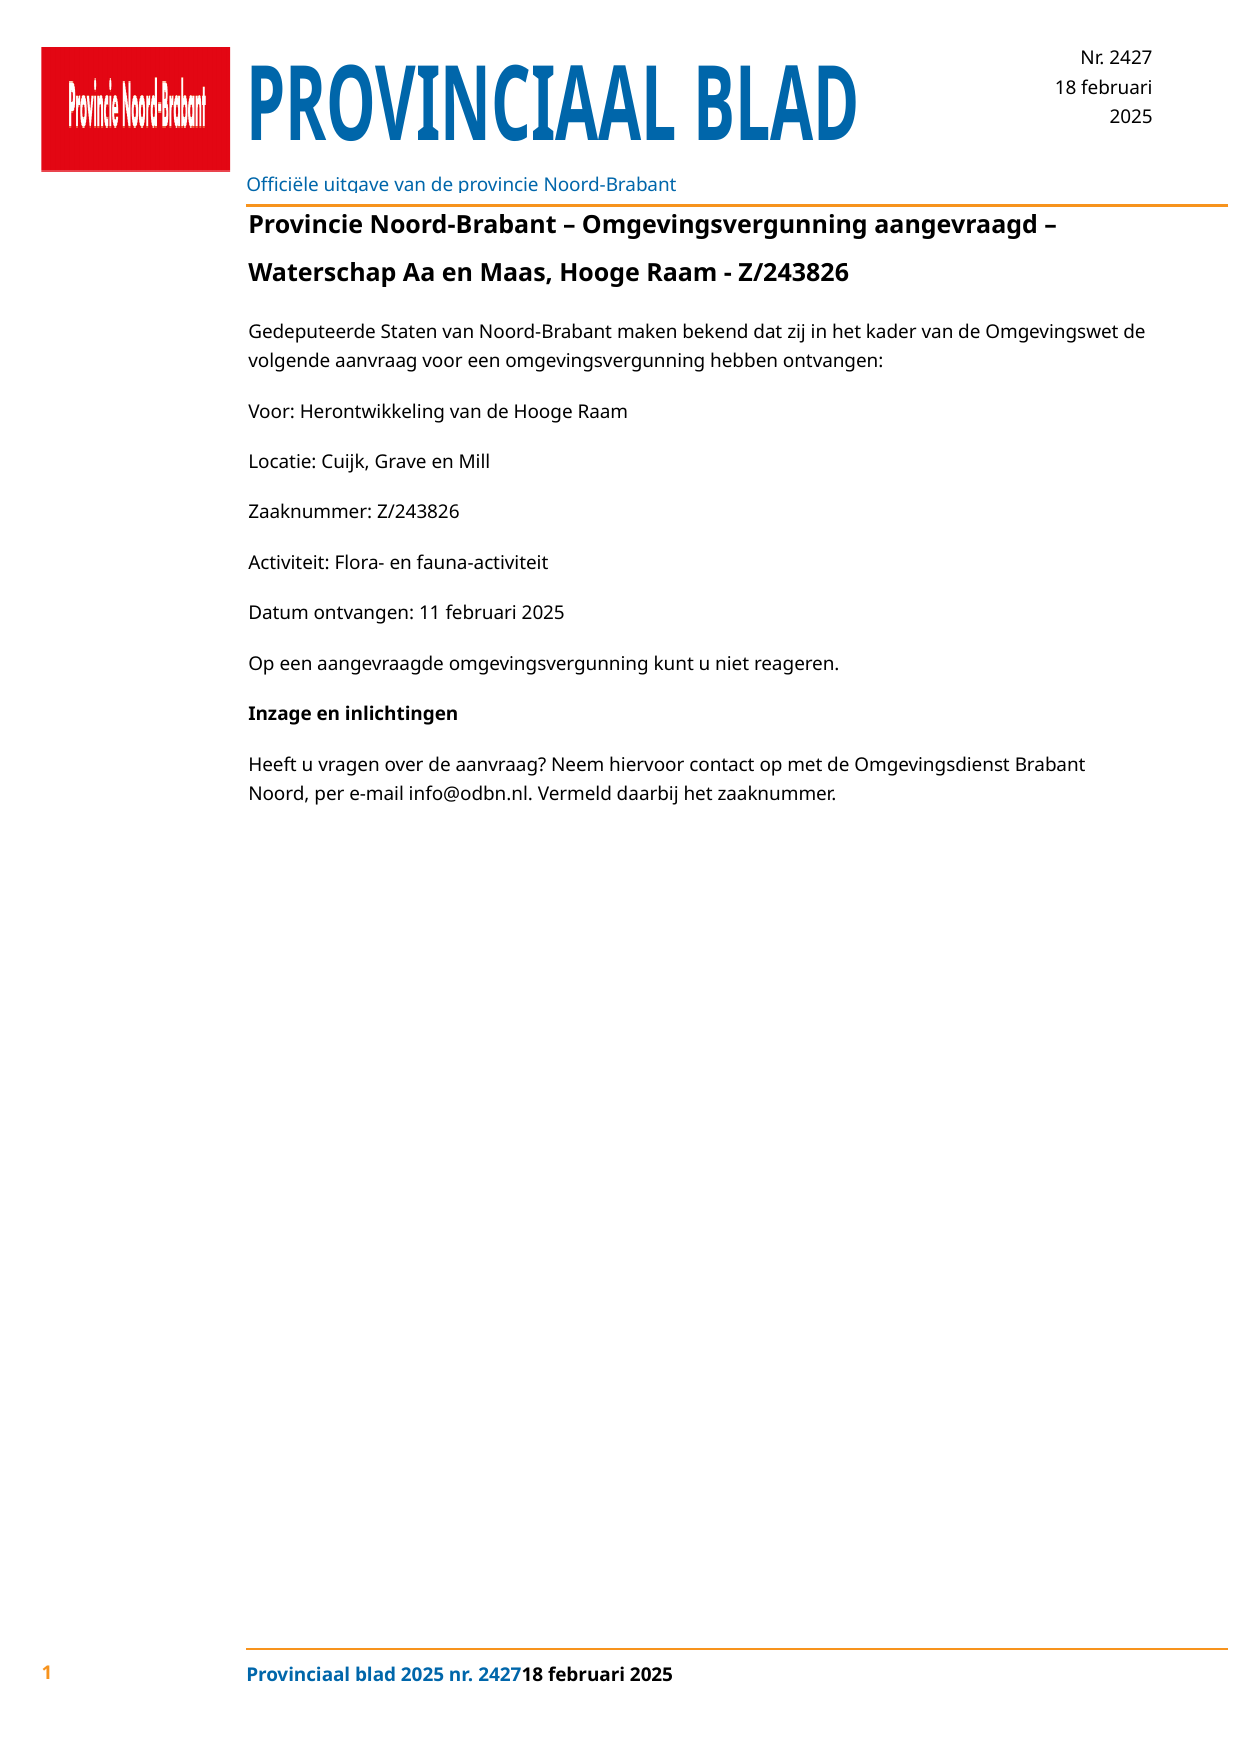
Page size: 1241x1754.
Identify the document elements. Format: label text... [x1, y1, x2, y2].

text Op een aangevraagde omgevingsvergunning kunt u niet reageren. [248, 650, 1152, 676]
text Provincie Noord-Brabant – Omgevingsvergunning aangevraagd – Waterschap Aa en Maas, Hooge Raam - Z/243826 [248, 207, 1152, 288]
text Activiteit: Flora- en fauna-activiteit [248, 549, 1152, 575]
text Locatie: Cuijk, Grave en Mill [248, 448, 1152, 474]
text Voor: Herontwikkeling van de Hooge Raam [248, 398, 1152, 424]
text Datum ontvangen: 11 februari 2025 [248, 599, 1152, 625]
text Zaaknummer: Z/243826 [248, 499, 1152, 524]
picture [41, 47, 231, 172]
text Gedeputeerde Staten van Noord-Brabant maken bekend dat zij in het kader van de Omgevingswet de volgende aanvraag voor een omgevingsvergunning hebben ontvangen: [248, 318, 1152, 373]
text Inzage en inlichtingen [248, 700, 1152, 726]
text Heeft u vragen over de aanvraag? Neem hiervoor contact op met de Omgevingsdienst Brabant Noord, per e-mail info@odbn.nl. Vermeld daarbij het zaaknummer. [248, 751, 1152, 806]
